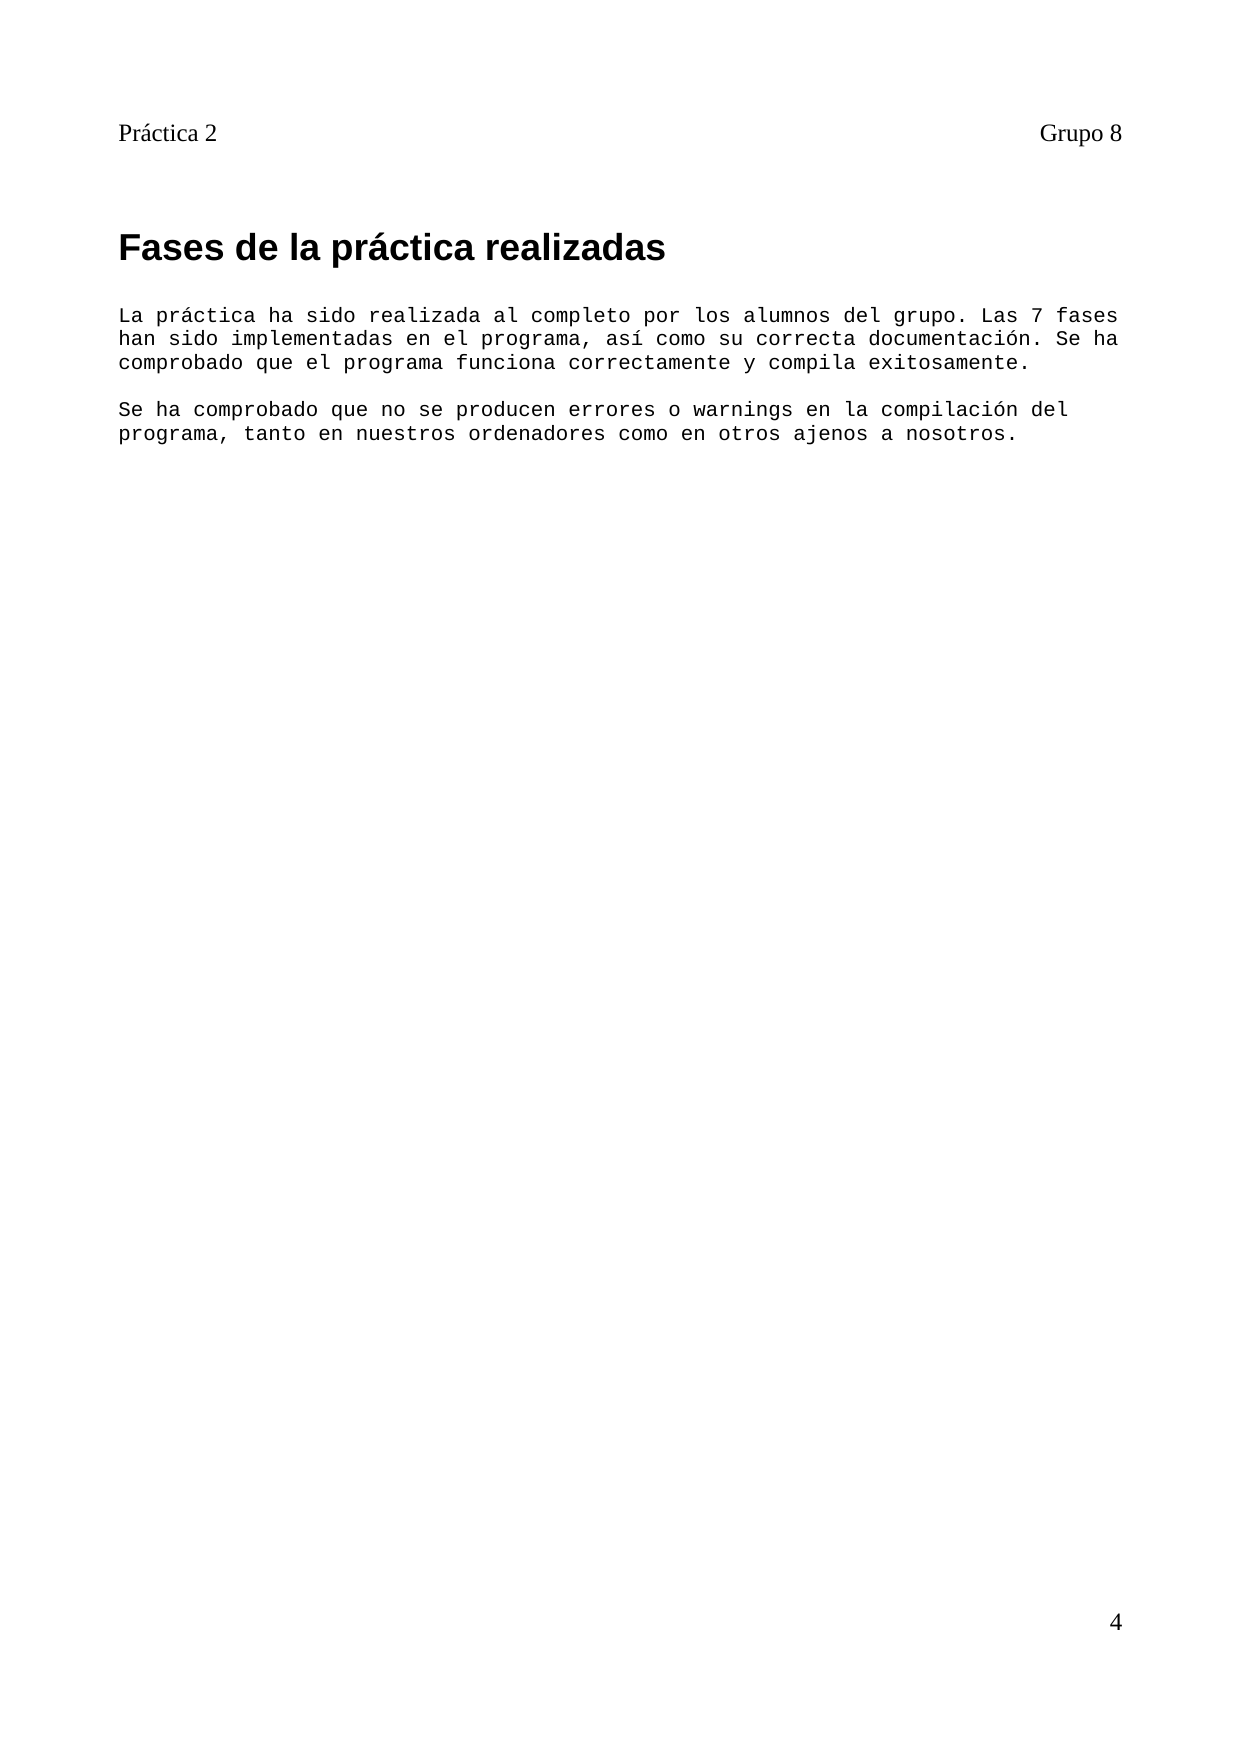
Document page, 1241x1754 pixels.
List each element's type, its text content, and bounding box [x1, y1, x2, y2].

text Se ha comprobado que no se producen errores o warnings en la compilación del programa, tanto en nuestros ordenadores como en otros ajenos a nosotros. [118, 399, 1122, 447]
text La práctica ha sido realizada al completo por los alumnos del grupo. Las 7 fases han sido implementadas en el programa, así como su correcta documentación. Se ha comprobado que el programa funciona correctamente y compila exitosamente. [118, 305, 1122, 376]
subtitle Fases de la práctica realizadas [118, 226, 1122, 269]
